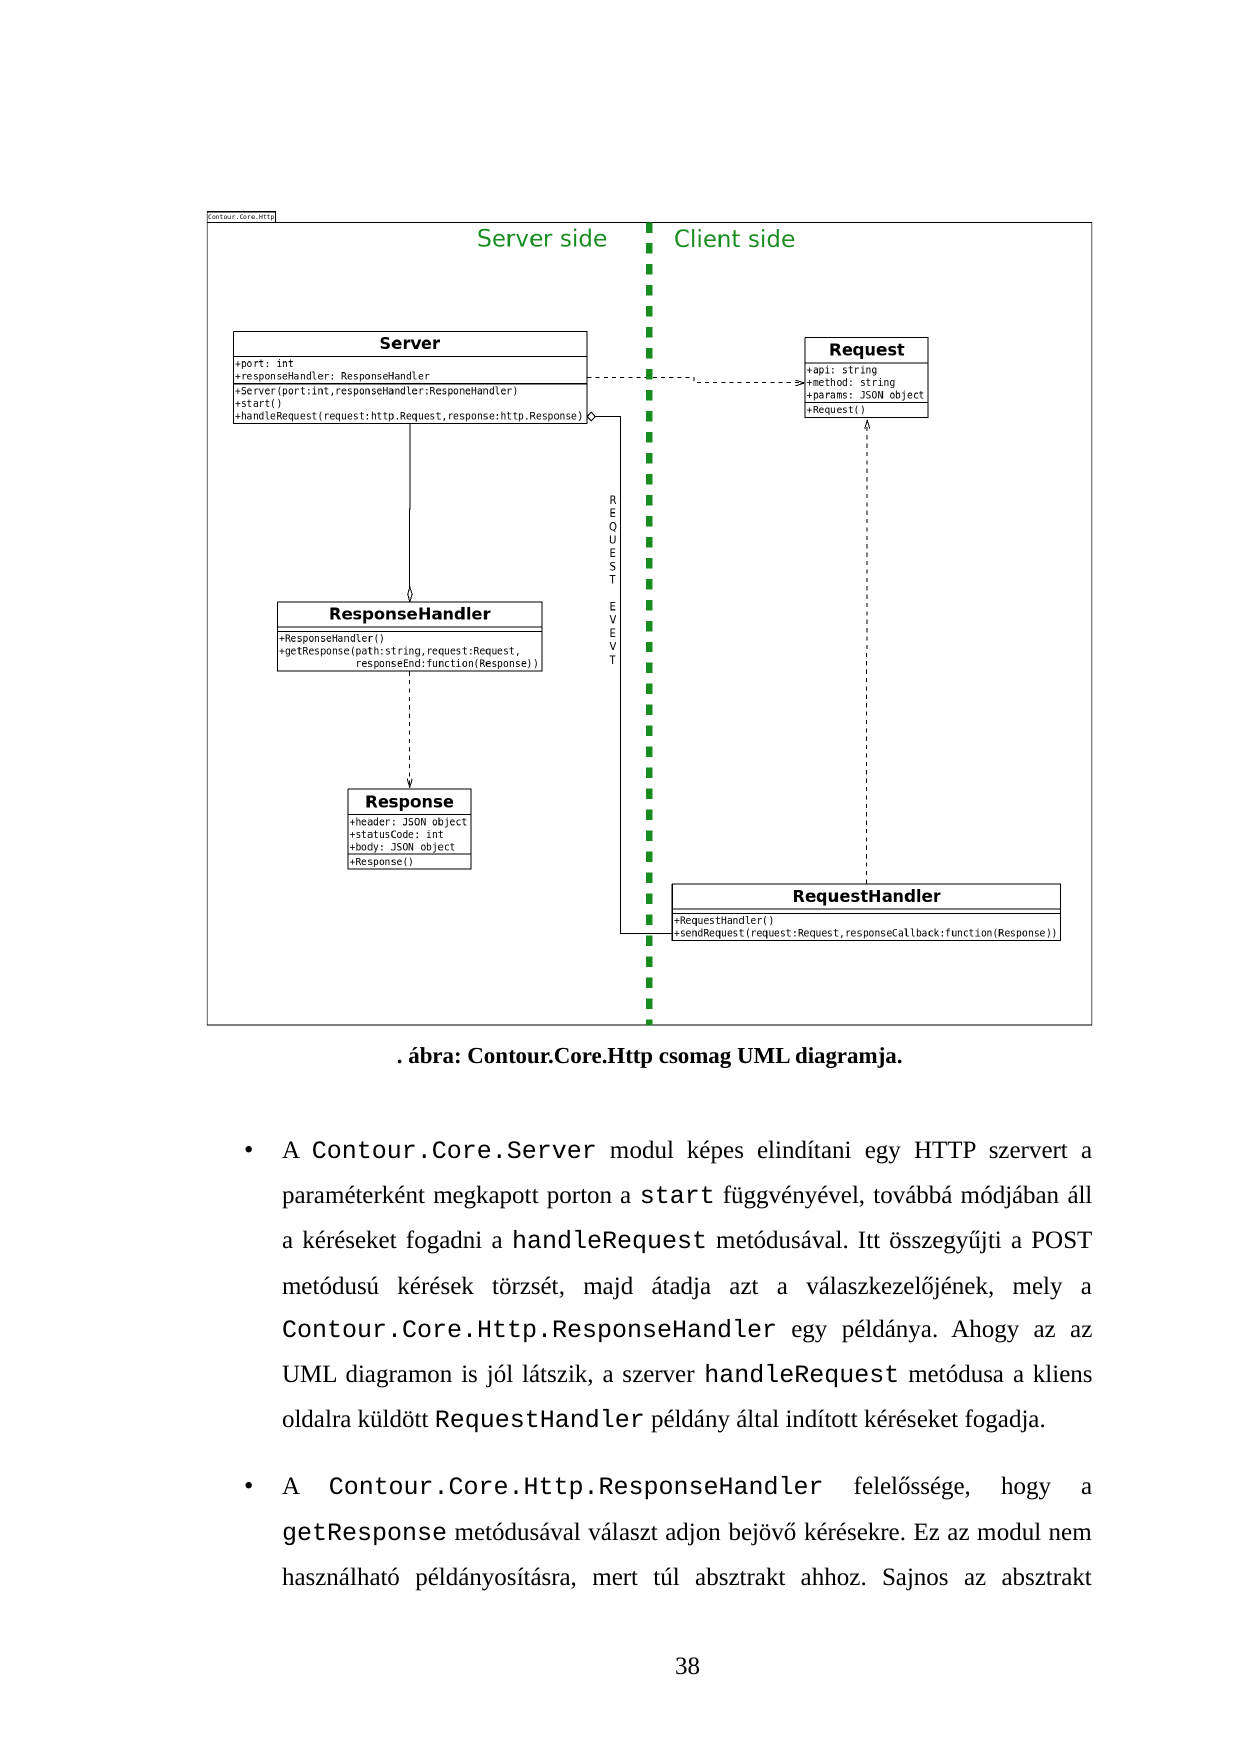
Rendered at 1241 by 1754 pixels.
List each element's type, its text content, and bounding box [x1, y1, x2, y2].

picture [206, 211, 1093, 1029]
text . ábra: Contour.Core.Http csomag UML diagramja. [207, 1029, 1092, 1068]
list A Contour.Core.Server modul képes elindítani egy HTTP szervert a paraméterként megkapott porton a start függvényével, továbbá módjában áll a kéréseket fogadni a handleRequest metódusával. Itt összegyűjti a POST metódusú kérések törzsét, majd átadja azt a válaszkezelőjének, mely a Contour.Core.Http.ResponseHandler egy példánya. Ahogy az az UML diagramon is jól látszik, a szerver handleRequest metódusa a kliens oldalra küldött RequestHandler példány által indított kéréseket fogadja. [244, 1135, 1092, 1435]
list A Contour.Core.Http.ResponseHandler felelőssége, hogy a getResponse metódusával választ adjon bejövő kérésekre. Ez az modul nem használható példányosításra, mert túl absztrakt ahhoz. Sajnos az absztrakt [244, 1471, 1092, 1591]
